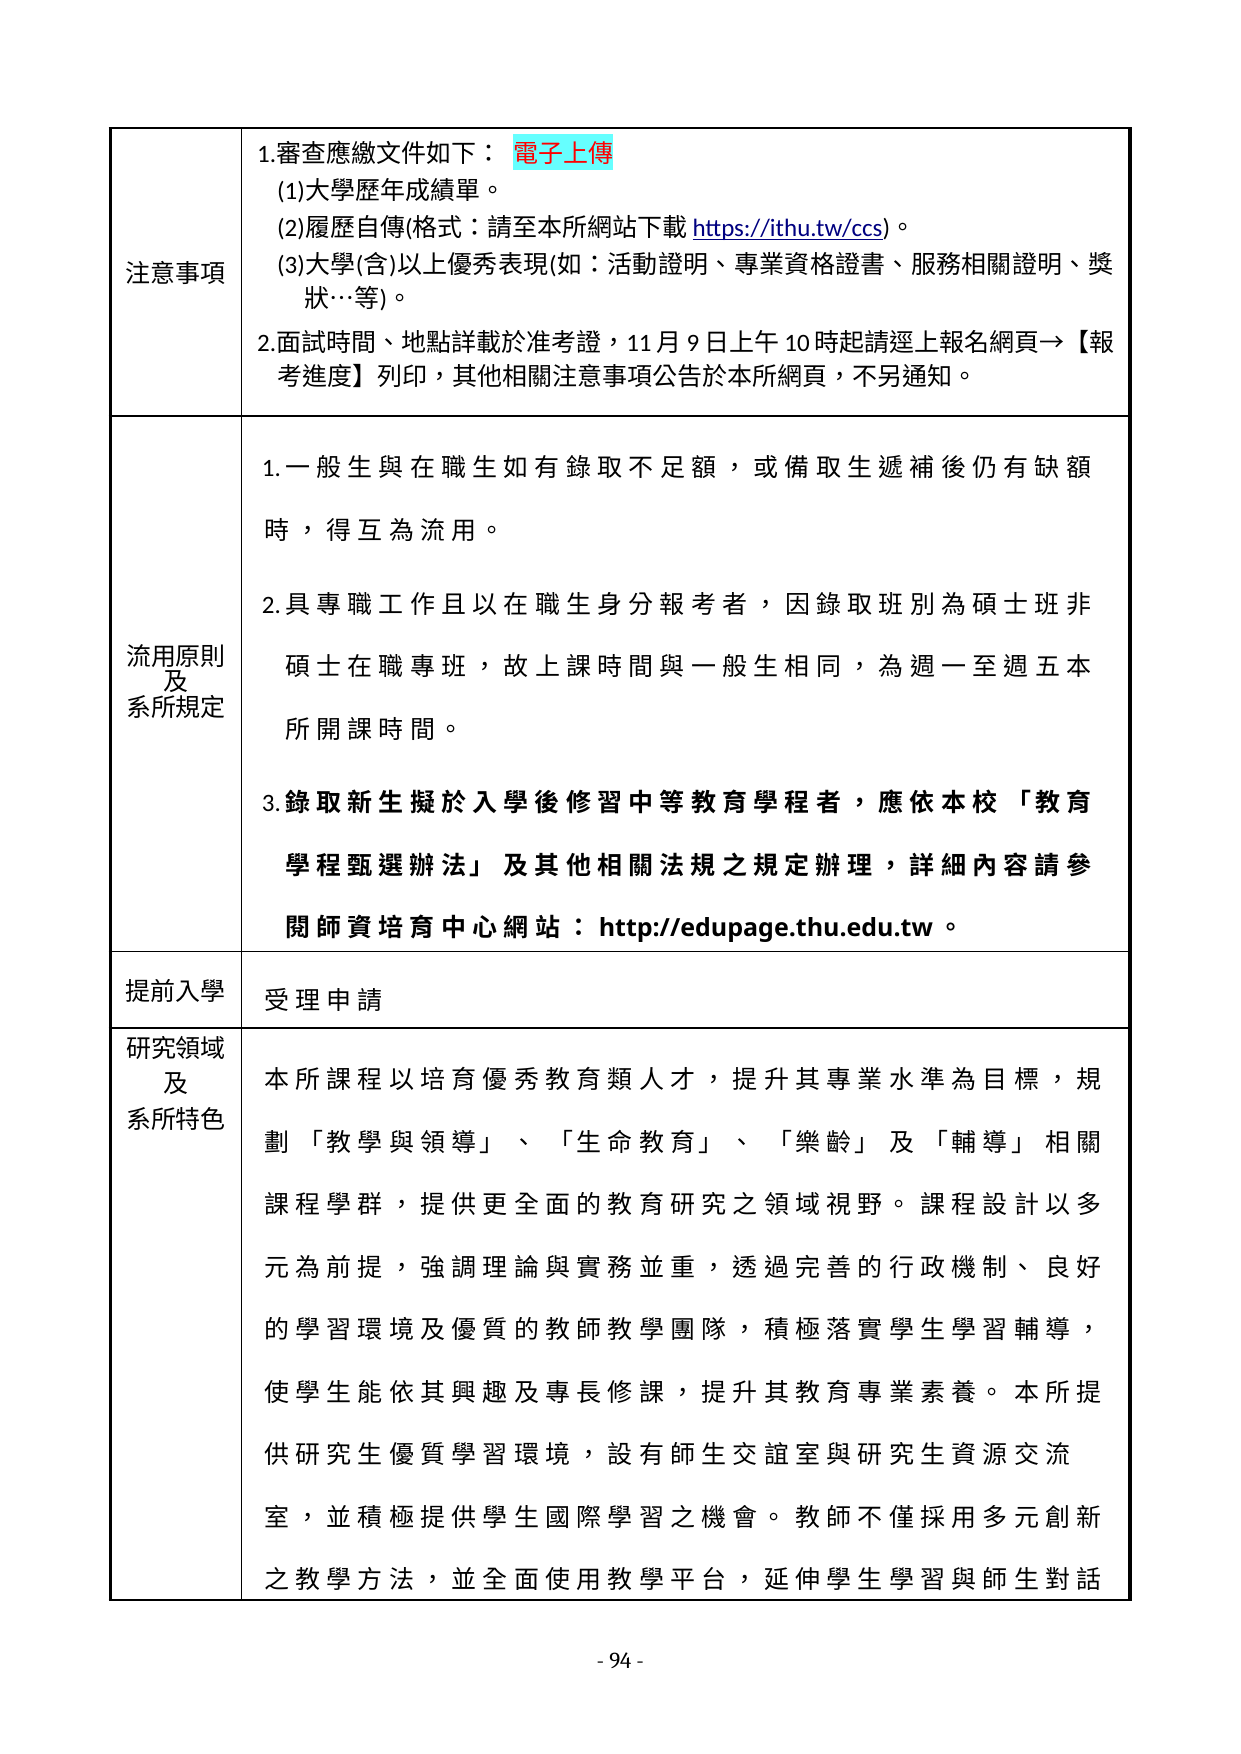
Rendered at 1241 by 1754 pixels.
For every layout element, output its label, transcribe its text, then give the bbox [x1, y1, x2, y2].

table_cell 1.審查應繳文件如下： 電子上傳 (1)大學歷年成績單。 (2)履歷自傳(格式：請至本所網站下載https://ithu.tw/ccs)。 (3)大學(含)以上優秀表現(如：活動證明、專業資格證書、服務相關證明、獎狀…等)。 2.面試時間、地點詳載於准考證，11月9日上午10時起請逕上報名網頁→【報考進度】列印，其他相關注意事項公告於本所網頁，不另通知。 [242, 129, 1128, 415]
table_cell 本所課程以培育優秀教育類人才，提升其專業水準為目標，規劃「教學與領導」、「生命教育」、「樂齡」及「輔導」相關課程學群，提供更全面的教育研究之領域視野。課程設計以多元為前提，強調理論與實務並重，透過完善的行政機制、良好的學習環境及優質的教師教學團隊，積極落實學生學習輔導，使學生能依其興趣及專長修課，提升其教育專業素養。本所提供研究生優質學習環境，設有師生交誼室與研究生資源交流室，並積極提供學生國際學習之機會。教師不僅採用多元創新之教學方法，並全面使用教學平台，延伸學生學習與師生對話 [242, 1029, 1128, 1599]
table_cell 受理申請 [242, 952, 1128, 1027]
table_cell 提前入學 [112, 952, 241, 1027]
table_cell 流用原則 及 系所規定 [112, 417, 241, 951]
table_cell 注意事項 [112, 129, 241, 415]
table_cell 1.一般生與在職生如有錄取不足額，或備取生遞補後仍有缺額時，得互為流用。 2.具專職工作且以在職生身分報考者，因錄取班別為碩士班非碩士在職專班，故上課時間與一般生相同，為週一至週五本所開課時間。 3.錄取新生擬於入學後修習中等教育學程者，應依本校「教育學程甄選辦法」及其他相關法規之規定辦理，詳細內容請參閱師資培育中心網站：http://edupage.thu.edu.tw。 [242, 417, 1128, 951]
table_cell 研究領域 及 系所特色 [112, 1029, 241, 1599]
